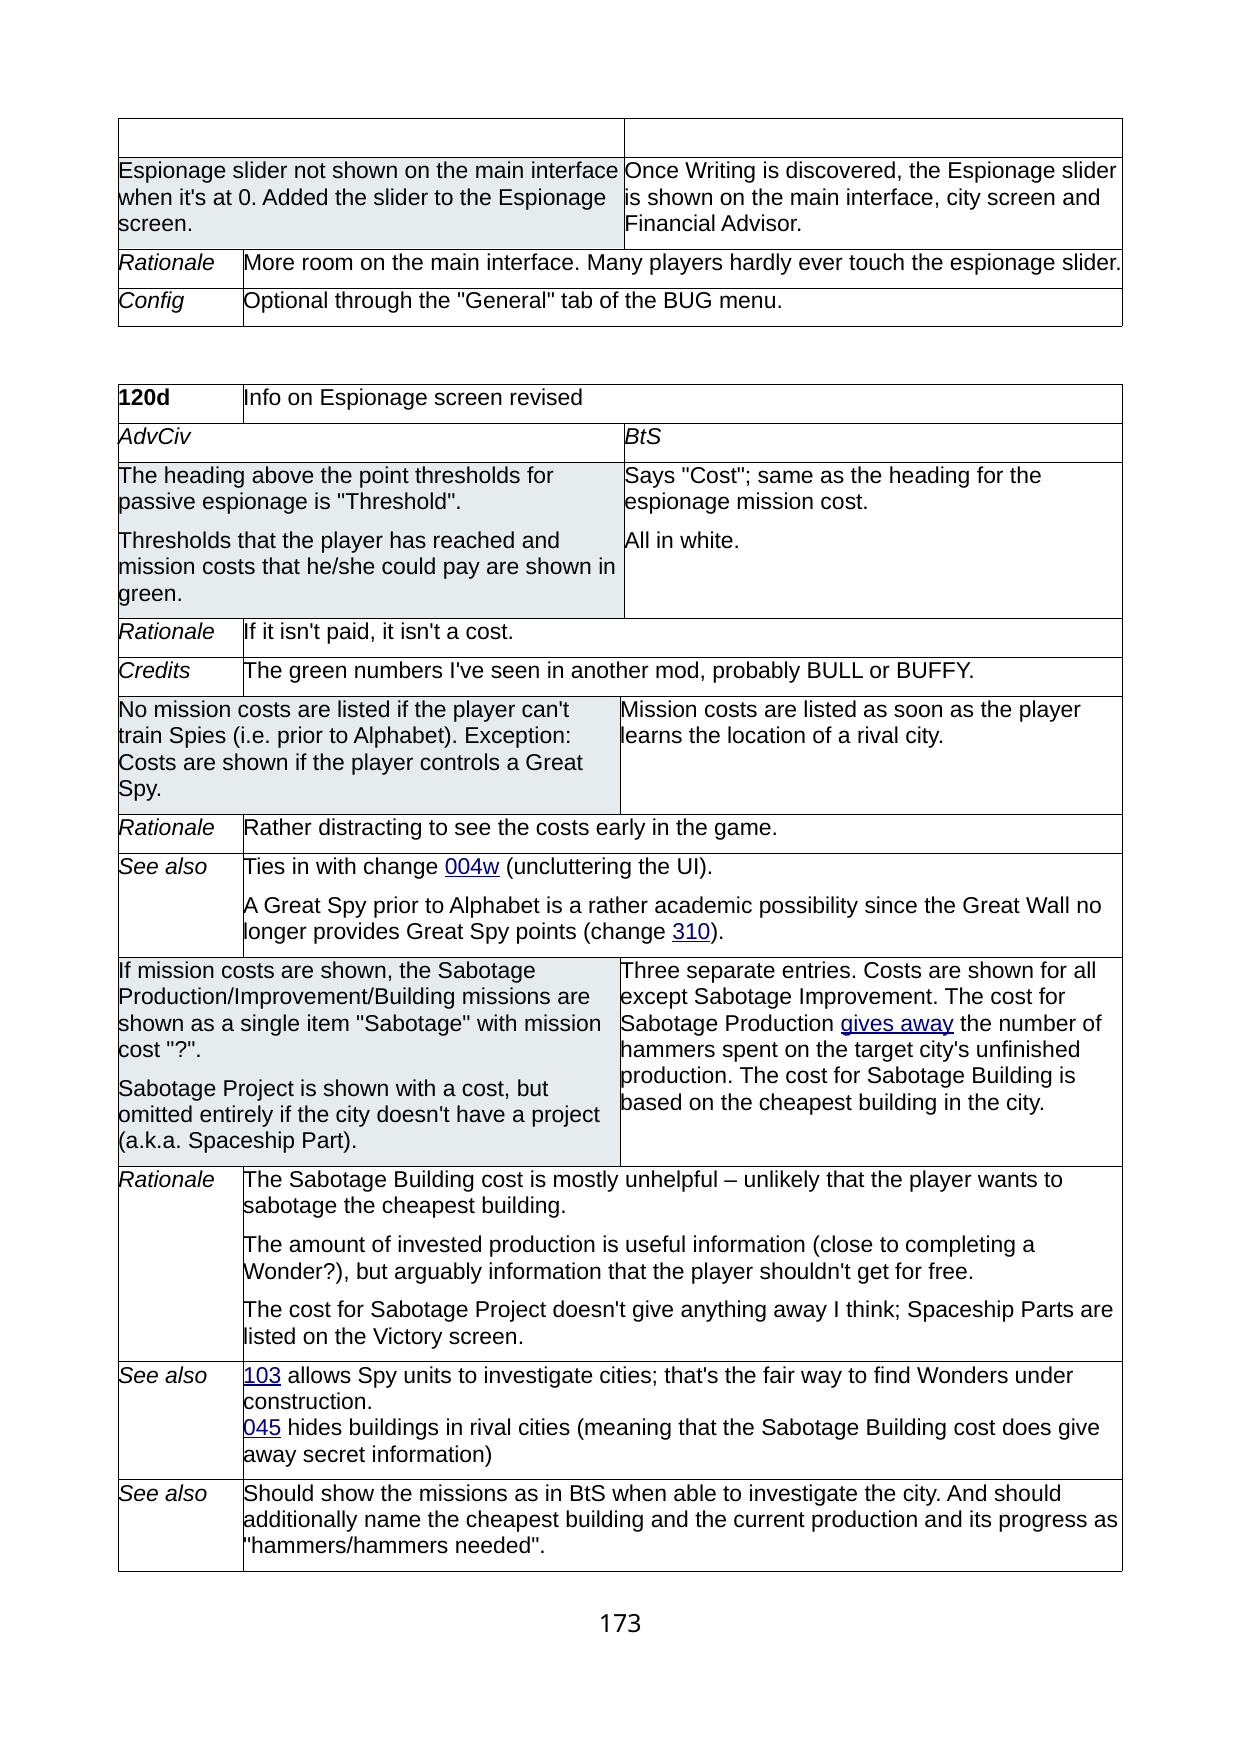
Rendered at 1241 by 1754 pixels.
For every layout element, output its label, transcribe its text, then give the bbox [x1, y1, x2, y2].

table_header 120d [119, 385, 243, 423]
table_cell Ties in with change 004w (uncluttering the UI). A Great Spy prior to Alphabet is a rather academic possibility since the Great Wall no longer provides Great Spy points (change 310). [244, 854, 1122, 957]
table_cell Credits [119, 658, 243, 696]
table_cell Should show the missions as in BtS when able to investigate the city. And should additionally name the cheapest building and the current production and its progress as "hammers/hammers needed". [244, 1480, 1122, 1571]
table_cell [119, 119, 624, 157]
table_cell If mission costs are shown, the Sabotage Production/Improvement/Building missions are shown as a single item "Sabotage" with mission cost "?". Sabotage Project is shown with a cost, but omitted entirely if the city doesn't have a project (a.k.a. Spaceship Part). [119, 958, 620, 1166]
table_cell Rather distracting to see the costs early in the game. [244, 815, 1122, 853]
table_cell No mission costs are listed if the player can't train Spies (i.e. prior to Alphabet). Exception: Costs are shown if the player controls a Great Spy. [119, 697, 620, 814]
table_header Info on Espionage screen revised [244, 385, 1122, 423]
table_cell BtS [625, 424, 1122, 462]
table_cell Three separate entries. Costs are shown for all except Sabotage Improvement. The cost for Sabotage Production gives away the number of hammers spent on the target city's unfinished production. The cost for Sabotage Building is based on the cheapest building in the city. [621, 958, 1122, 1166]
table_cell Optional through the "General" tab of the BUG menu. [244, 289, 1122, 326]
table_cell The heading above the point thresholds for passive espionage is "Threshold". Thresholds that the player has reached and mission costs that he/she could pay are shown in green. [119, 463, 624, 618]
table_cell The Sabotage Building cost is mostly unhelpful – unlikely that the player wants to sabotage the cheapest building. The amount of invested production is useful information (close to completing a Wonder?), but arguably information that the player shouldn't get for free. The cost for Sabotage Project doesn't give anything away I think; Spaceship Parts are listed on the Victory screen. [244, 1167, 1122, 1361]
table_cell [625, 119, 1122, 157]
table_cell See also [119, 854, 243, 957]
table_cell Once Writing is discovered, the Espionage slider is shown on the main interface, city screen and Financial Advisor. [625, 158, 1122, 248]
table_cell See also [119, 1362, 243, 1479]
table_cell Rationale [119, 619, 243, 657]
table_cell Espionage slider not shown on the main interface when it's at 0. Added the slider to the Espionage screen. [119, 158, 624, 248]
table_cell If it isn't paid, it isn't a cost. [244, 619, 1122, 657]
table_cell Rationale [119, 250, 243, 287]
table_cell Rationale [119, 815, 243, 853]
table_cell Rationale [119, 1167, 243, 1361]
table_cell Config [119, 289, 243, 326]
table_cell See also [119, 1480, 243, 1571]
table_cell AdvCiv [119, 424, 624, 462]
table_cell The green numbers I've seen in another mod, probably BULL or BUFFY. [244, 658, 1122, 696]
table_cell Says "Cost"; same as the heading for the espionage mission cost. All in white. [625, 463, 1122, 618]
table_cell Mission costs are listed as soon as the player learns the location of a rival city. [621, 697, 1122, 814]
table_cell 103 allows Spy units to investigate cities; that's the fair way to find Wonders under construction. 045 hides buildings in rival cities (meaning that the Sabotage Building cost does give away secret information) [244, 1362, 1122, 1479]
table_cell More room on the main interface. Many players hardly ever touch the espionage slider. [244, 250, 1122, 287]
